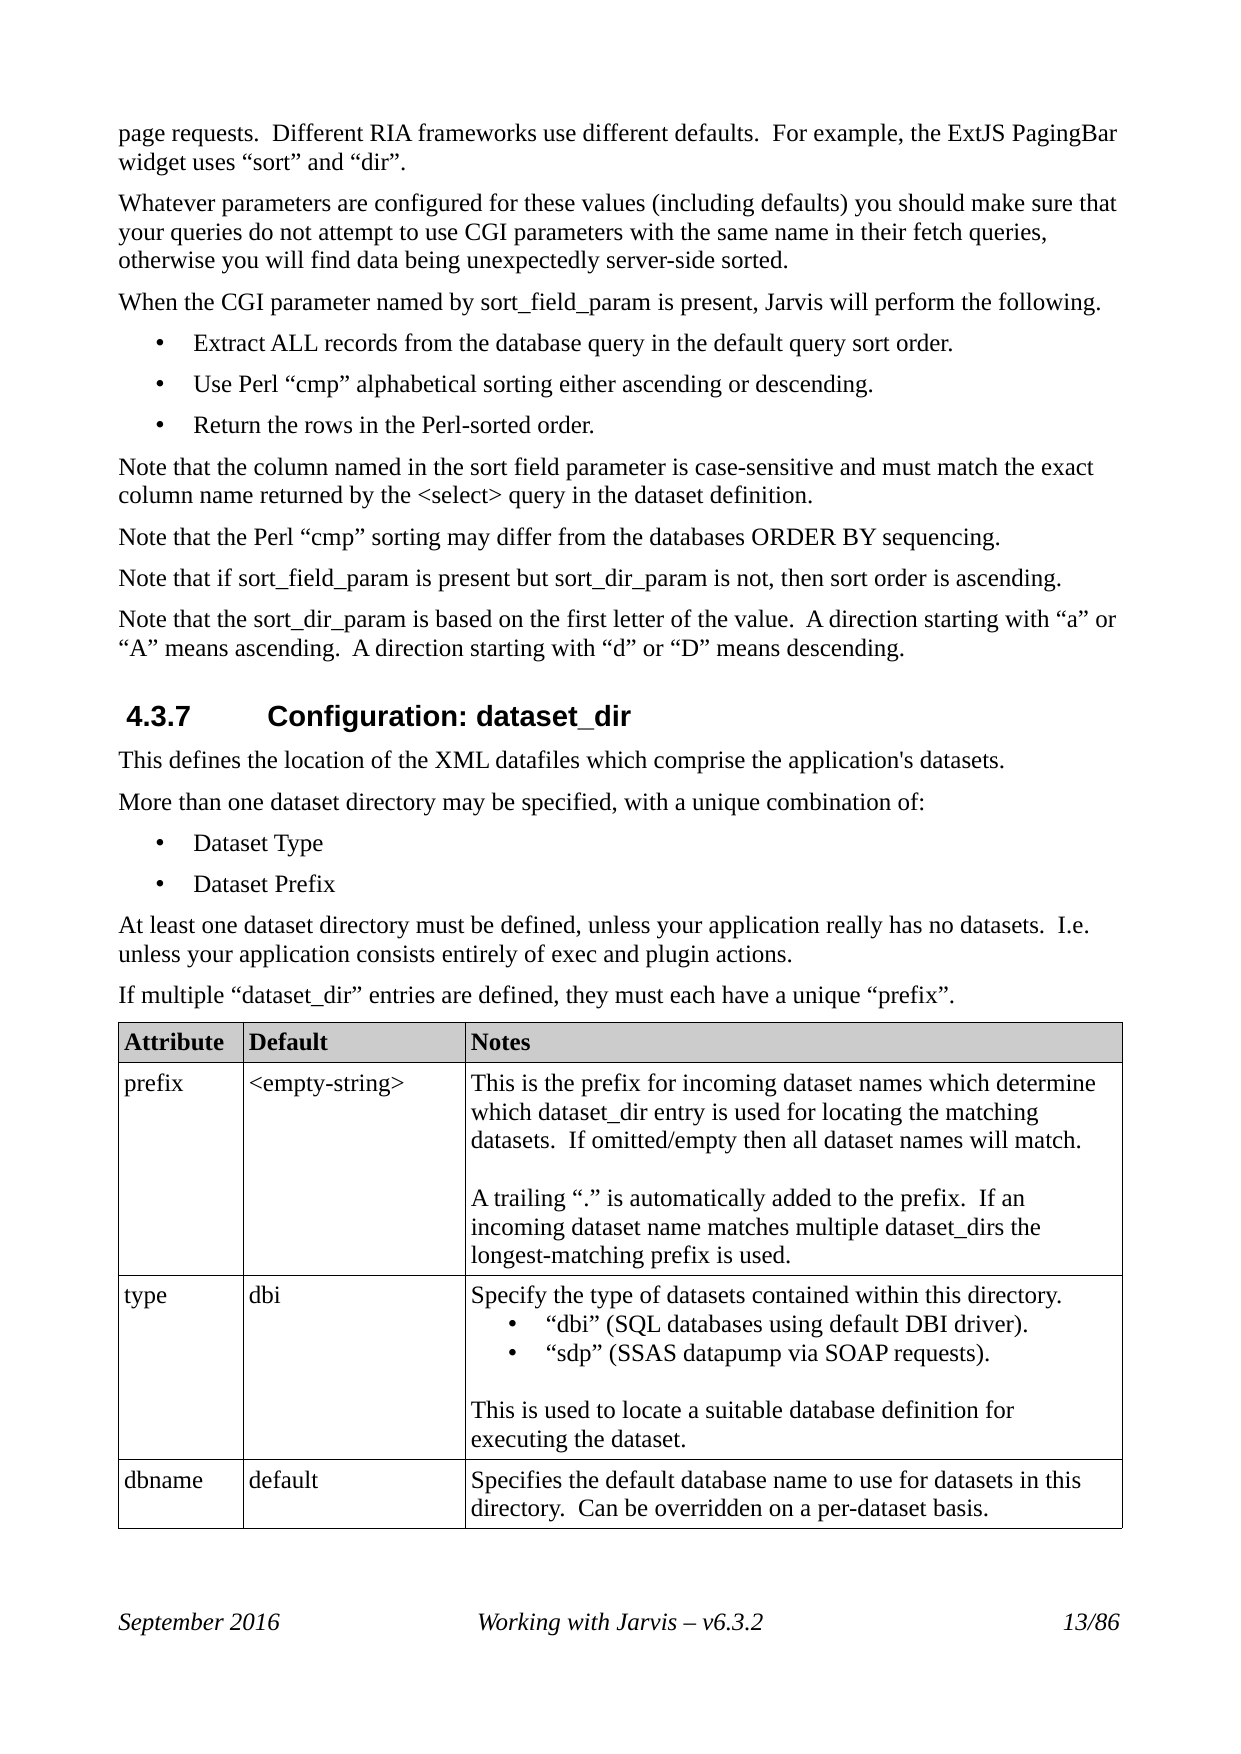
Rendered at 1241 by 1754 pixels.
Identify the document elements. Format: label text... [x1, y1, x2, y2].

text This defines the location of the XML datafiles which comprise the application's datasets. [118, 745, 1122, 774]
table_cell dbname [119, 1460, 243, 1528]
table_cell type [119, 1276, 243, 1459]
subtitle Configuration: dataset_dir [118, 699, 1122, 733]
table_cell Specify the type of datasets contained within this directory. “dbi” (SQL databases using default DBI driver). “sdp” (SSAS datapump via SOAP requests). This is used to locate a suitable database definition for executing the dataset. [466, 1276, 1122, 1459]
table_header Notes [466, 1023, 1122, 1062]
table_cell prefix [119, 1063, 243, 1275]
text Note that if sort_field_param is present but sort_dir_param is not, then sort order is ascending. [118, 563, 1122, 592]
text Whatever parameters are configured for these values (including defaults) you should make sure that your queries do not attempt to use CGI parameters with the same name in their fetch queries, otherwise you will find data being unexpectedly server-side sorted. [118, 188, 1122, 274]
table_cell This is the prefix for incoming dataset names which determine which dataset_dir entry is used for locating the matching datasets. If omitted/empty then all dataset names will match. A trailing “.” is automatically added to the prefix. If an incoming dataset name matches multiple dataset_dirs the longest-matching prefix is used. [466, 1063, 1122, 1275]
list Dataset Prefix [156, 869, 1122, 898]
text If multiple “dataset_dir” entries are defined, they must each have a unique “prefix”. [118, 980, 1122, 1009]
table_cell default [244, 1460, 465, 1528]
table_header Default [244, 1023, 465, 1062]
list Extract ALL records from the database query in the default query sort order. [156, 328, 1122, 357]
text When the CGI parameter named by sort_field_param is present, Jarvis will perform the following. [118, 287, 1122, 316]
text Note that the Perl “cmp” sorting may differ from the databases ORDER BY sequencing. [118, 522, 1122, 551]
text At least one dataset directory must be defined, unless your application really has no datasets. I.e. unless your application consists entirely of exec and plugin actions. [118, 910, 1122, 968]
table_cell <empty-string> [244, 1063, 465, 1275]
table_header Attribute [119, 1023, 243, 1062]
table_cell dbi [244, 1276, 465, 1459]
list Dataset Type [156, 828, 1122, 857]
text Note that the column named in the sort field parameter is case-sensitive and must match the exact column name returned by the <select> query in the dataset definition. [118, 452, 1122, 509]
text page requests. Different RIA frameworks use different defaults. For example, the ExtJS PagingBar widget uses “sort” and “dir”. [118, 118, 1122, 176]
list Return the rows in the Perl-sorted order. [156, 411, 1122, 439]
text More than one dataset directory may be specified, with a unique combination of: [118, 787, 1122, 815]
text Note that the sort_dir_param is based on the first letter of the value. A direction starting with “a” or “A” means ascending. A direction starting with “d” or “D” means descending. [118, 604, 1122, 662]
list Use Perl “cmp” alphabetical sorting either ascending or descending. [156, 369, 1122, 398]
table_cell Specifies the default database name to use for datasets in this directory. Can be overridden on a per-dataset basis. [466, 1460, 1122, 1528]
